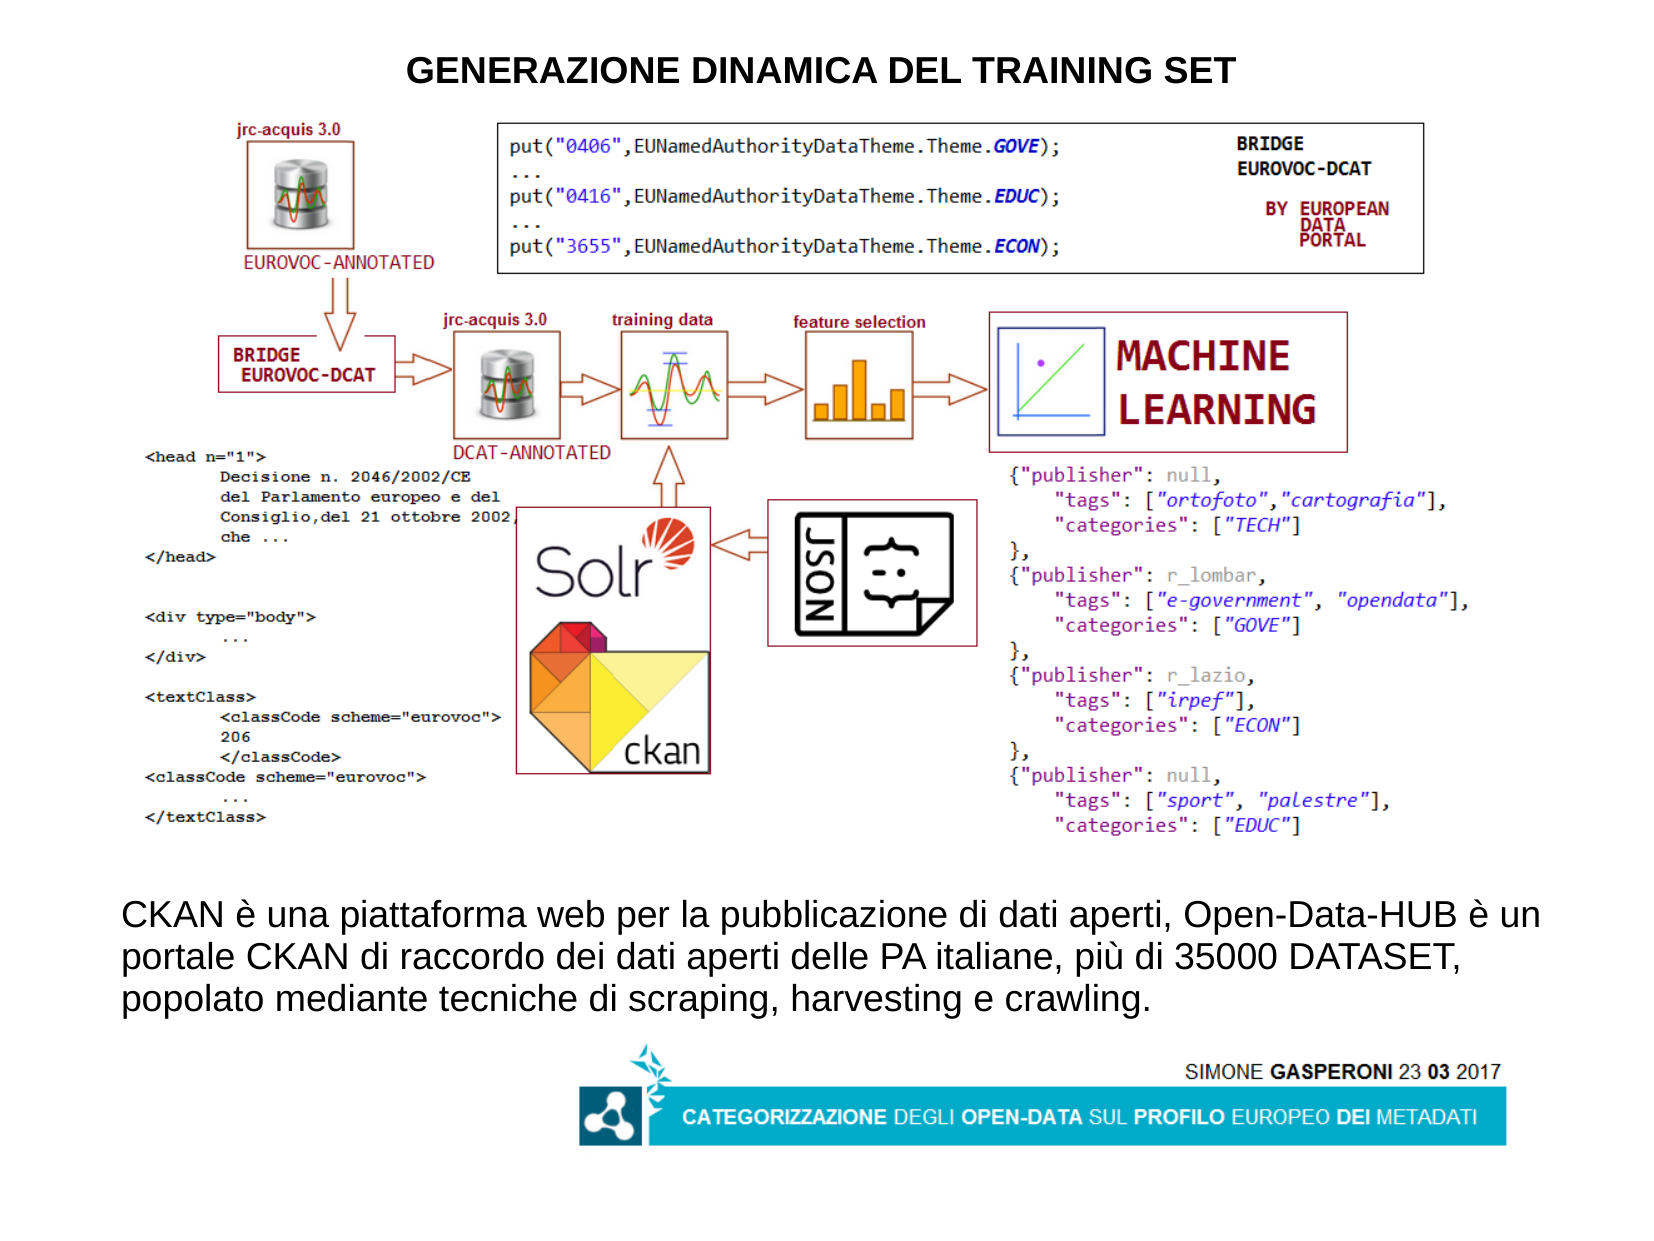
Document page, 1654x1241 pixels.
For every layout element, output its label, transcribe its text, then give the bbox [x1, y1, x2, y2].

text_box CKAN è una piattaforma web per la pubblicazione di dati aperti, Open-Data-HUB è un portale CKAN di raccordo dei dati aperti delle PA italiane, più di 35000 DATASET, popolato mediante tecniche di scraping, harvesting e crawling. [106, 885, 1566, 1069]
picture [557, 1069, 1524, 1157]
picture [138, 94, 1487, 857]
text_box GENERAZIONE DINAMICA DEL TRAINING SET [0, 0, 1654, 122]
